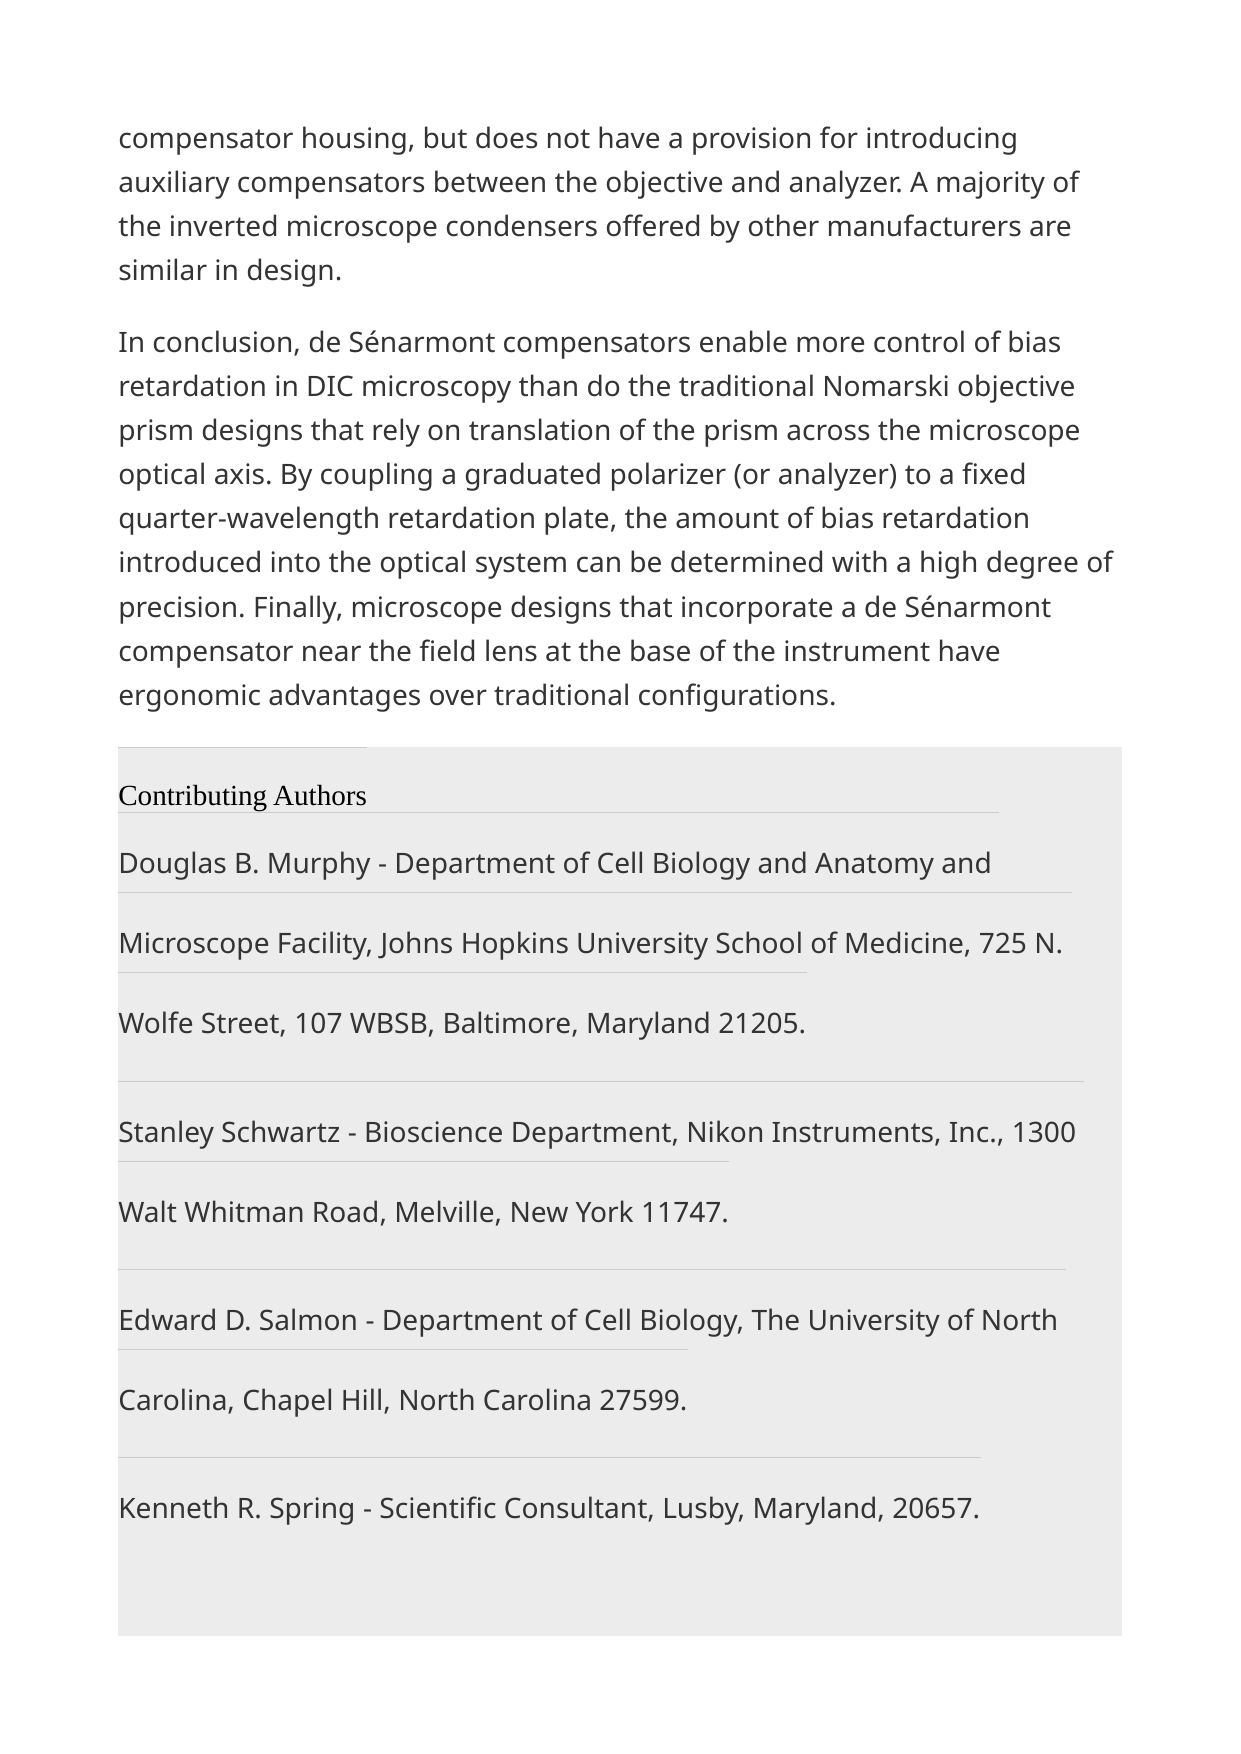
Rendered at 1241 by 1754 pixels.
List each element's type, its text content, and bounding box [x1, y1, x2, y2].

subtitle Contributing Authors [118, 747, 1122, 812]
text Edward D. Salmon - Department of Cell Biology, The University of North Carolina, Chapel Hill, North Carolina 27599. [118, 1269, 1122, 1419]
text Stanley Schwartz - Bioscience Department, Nikon Instruments, Inc., 1300 Walt Whitman Road, Melville, New York 11747. [118, 1081, 1122, 1230]
text Kenneth R. Spring - Scientific Consultant, Lusby, Maryland, 20657. [118, 1457, 1122, 1527]
text compensator housing, but does not have a provision for introducing auxiliary compensators between the objective and analyzer. A majority of the inverted microscope condensers offered by other manufacturers are similar in design. [118, 118, 1122, 289]
text In conclusion, de Sénarmont compensators enable more control of bias retardation in DIC microscopy than do the traditional Nomarski objective prism designs that rely on translation of the prism across the microscope optical axis. By coupling a graduated polarizer (or analyzer) to a fixed quarter-wavelength retardation plate, the amount of bias retardation introduced into the optical system can be determined with a high degree of precision. Finally, microscope designs that incorporate a de Sénarmont compensator near the field lens at the base of the instrument have ergonomic advantages over traditional configurations. [118, 322, 1122, 713]
text Douglas B. Murphy - Department of Cell Biology and Anatomy and Microscope Facility, Johns Hopkins University School of Medicine, 725 N. Wolfe Street, 107 WBSB, Baltimore, Maryland 21205. [118, 812, 1122, 1042]
